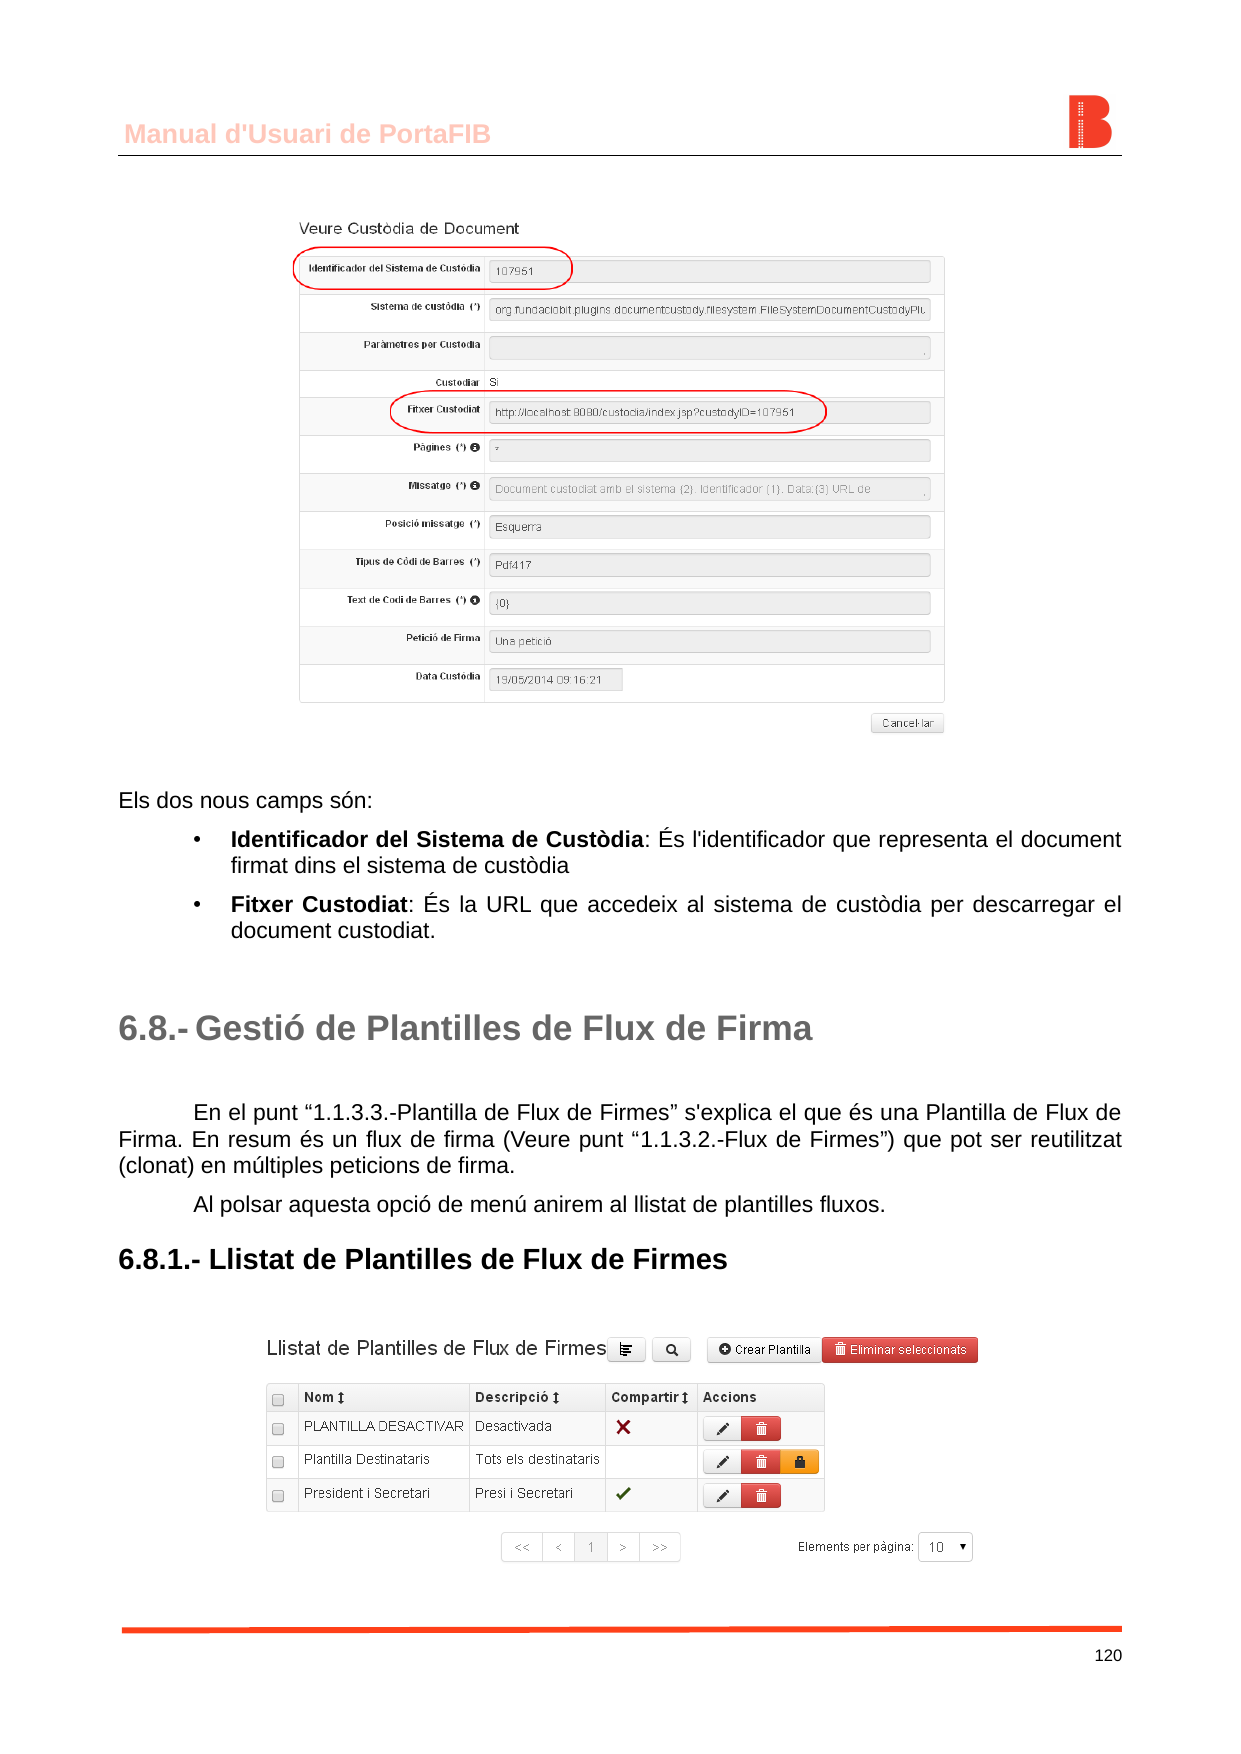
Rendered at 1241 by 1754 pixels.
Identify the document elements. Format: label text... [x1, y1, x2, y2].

picture [259, 1327, 981, 1573]
subtitle Llistat de Plantilles de Flux de Firmes [118, 1242, 1122, 1276]
text Els dos nous camps són: [118, 787, 1122, 813]
text En el punt “1.1.3.3.-Plantilla de Flux de Firmes” s'explica el que és una Plantilla de Flux de Firma. En resum és un flux de firma (Veure punt “1.1.3.2.-Flux de Firmes”) que pot ser reutilitzat (clonat) en múltiples peticions de firma. [118, 1099, 1122, 1178]
subtitle Gestió de Plantilles de Flux de Firma [118, 1007, 1122, 1048]
picture [1063, 94, 1117, 150]
picture [292, 215, 948, 736]
text Al polsar aquesta opció de menú anirem al llistat de plantilles fluxos. [118, 1191, 1122, 1217]
list Fitxer Custodiat: És la URL que accedeix al sistema de custòdia per descarregar el document custodiat. [193, 891, 1122, 943]
list Identificador del Sistema de Custòdia: És l'identificador que representa el document firmat dins el sistema de custòdia [193, 826, 1122, 878]
